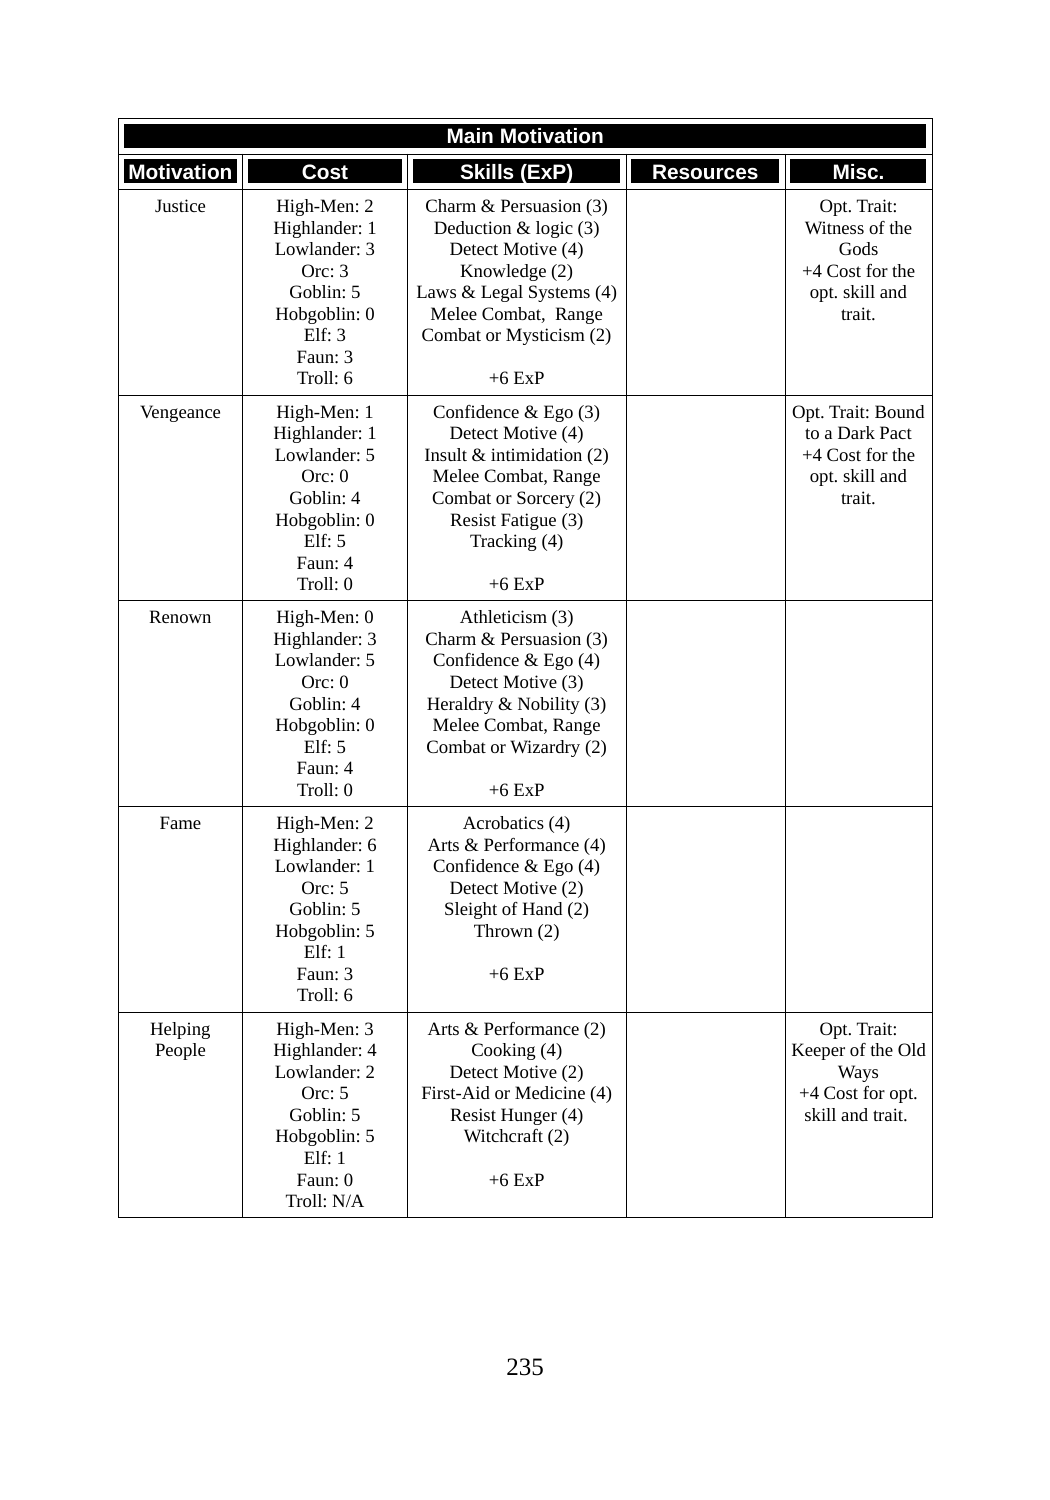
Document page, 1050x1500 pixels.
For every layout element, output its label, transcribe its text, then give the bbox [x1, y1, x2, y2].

table_cell Confidence & Ego (3) Detect Motive (4) Insult & intimidation (2) Melee Combat, Range Combat or Sorcery (2) Resist Fatigue (3) Tracking (4) +6 ExP [408, 396, 626, 600]
table_header Main Motivation [119, 119, 932, 154]
table_cell [627, 601, 785, 806]
table_cell Athleticism (3) Charm & Persuasion (3) Confidence & Ego (4) Detect Motive (3) Heraldry & Nobility (3) Melee Combat, Range Combat or Wizardry (2) +6 ExP [408, 601, 626, 806]
table_cell Skills (ExP) [408, 155, 626, 189]
table_cell Charm & Persuasion (3) Deduction & logic (3) Detect Motive (4) Knowledge (2) Laws & Legal Systems (4) Melee Combat, Range Combat or Mysticism (2) +6 ExP [408, 190, 626, 395]
table_cell High-Men: 0 Highlander: 3 Lowlander: 5 Orc: 0 Goblin: 4 Hobgoblin: 0 Elf: 5 Faun: 4 Troll: 0 [243, 601, 407, 806]
table_cell Misc. [786, 155, 932, 189]
table_cell Opt. Trait: Keeper of the Old Ways +4 Cost for opt. skill and trait. [786, 1013, 932, 1217]
table_cell [627, 396, 785, 600]
table_cell Resources [627, 155, 785, 189]
table_cell [627, 807, 785, 1012]
table_cell Acrobatics (4) Arts & Performance (4) Confidence & Ego (4) Detect Motive (2) Sleight of Hand (2) Thrown (2) +6 ExP [408, 807, 626, 1012]
table_cell Fame [119, 807, 242, 1012]
table_cell Justice [119, 190, 242, 395]
table_cell [627, 190, 785, 395]
table_cell [786, 807, 932, 1012]
table_cell High-Men: 1 Highlander: 1 Lowlander: 5 Orc: 0 Goblin: 4 Hobgoblin: 0 Elf: 5 Faun: 4 Troll: 0 [243, 396, 407, 600]
table_cell Opt. Trait: Witness of the Gods +4 Cost for the opt. skill and trait. [786, 190, 932, 395]
table_cell [786, 601, 932, 806]
table_cell Helping People [119, 1013, 242, 1217]
table_cell Opt. Trait: Bound to a Dark Pact +4 Cost for the opt. skill and trait. [786, 396, 932, 600]
table_cell High-Men: 3 Highlander: 4 Lowlander: 2 Orc: 5 Goblin: 5 Hobgoblin: 5 Elf: 1 Faun: 0 Troll: N/A [243, 1013, 407, 1217]
table_cell Vengeance [119, 396, 242, 600]
table_cell Motivation [119, 155, 242, 189]
table_cell Renown [119, 601, 242, 806]
table_cell Cost [243, 155, 407, 189]
table_cell High-Men: 2 Highlander: 1 Lowlander: 3 Orc: 3 Goblin: 5 Hobgoblin: 0 Elf: 3 Faun: 3 Troll: 6 [243, 190, 407, 395]
table_cell Arts & Performance (2) Cooking (4) Detect Motive (2) First-Aid or Medicine (4) Resist Hunger (4) Witchcraft (2) +6 ExP [408, 1013, 626, 1217]
table_cell [627, 1013, 785, 1217]
table_cell High-Men: 2 Highlander: 6 Lowlander: 1 Orc: 5 Goblin: 5 Hobgoblin: 5 Elf: 1 Faun: 3 Troll: 6 [243, 807, 407, 1012]
